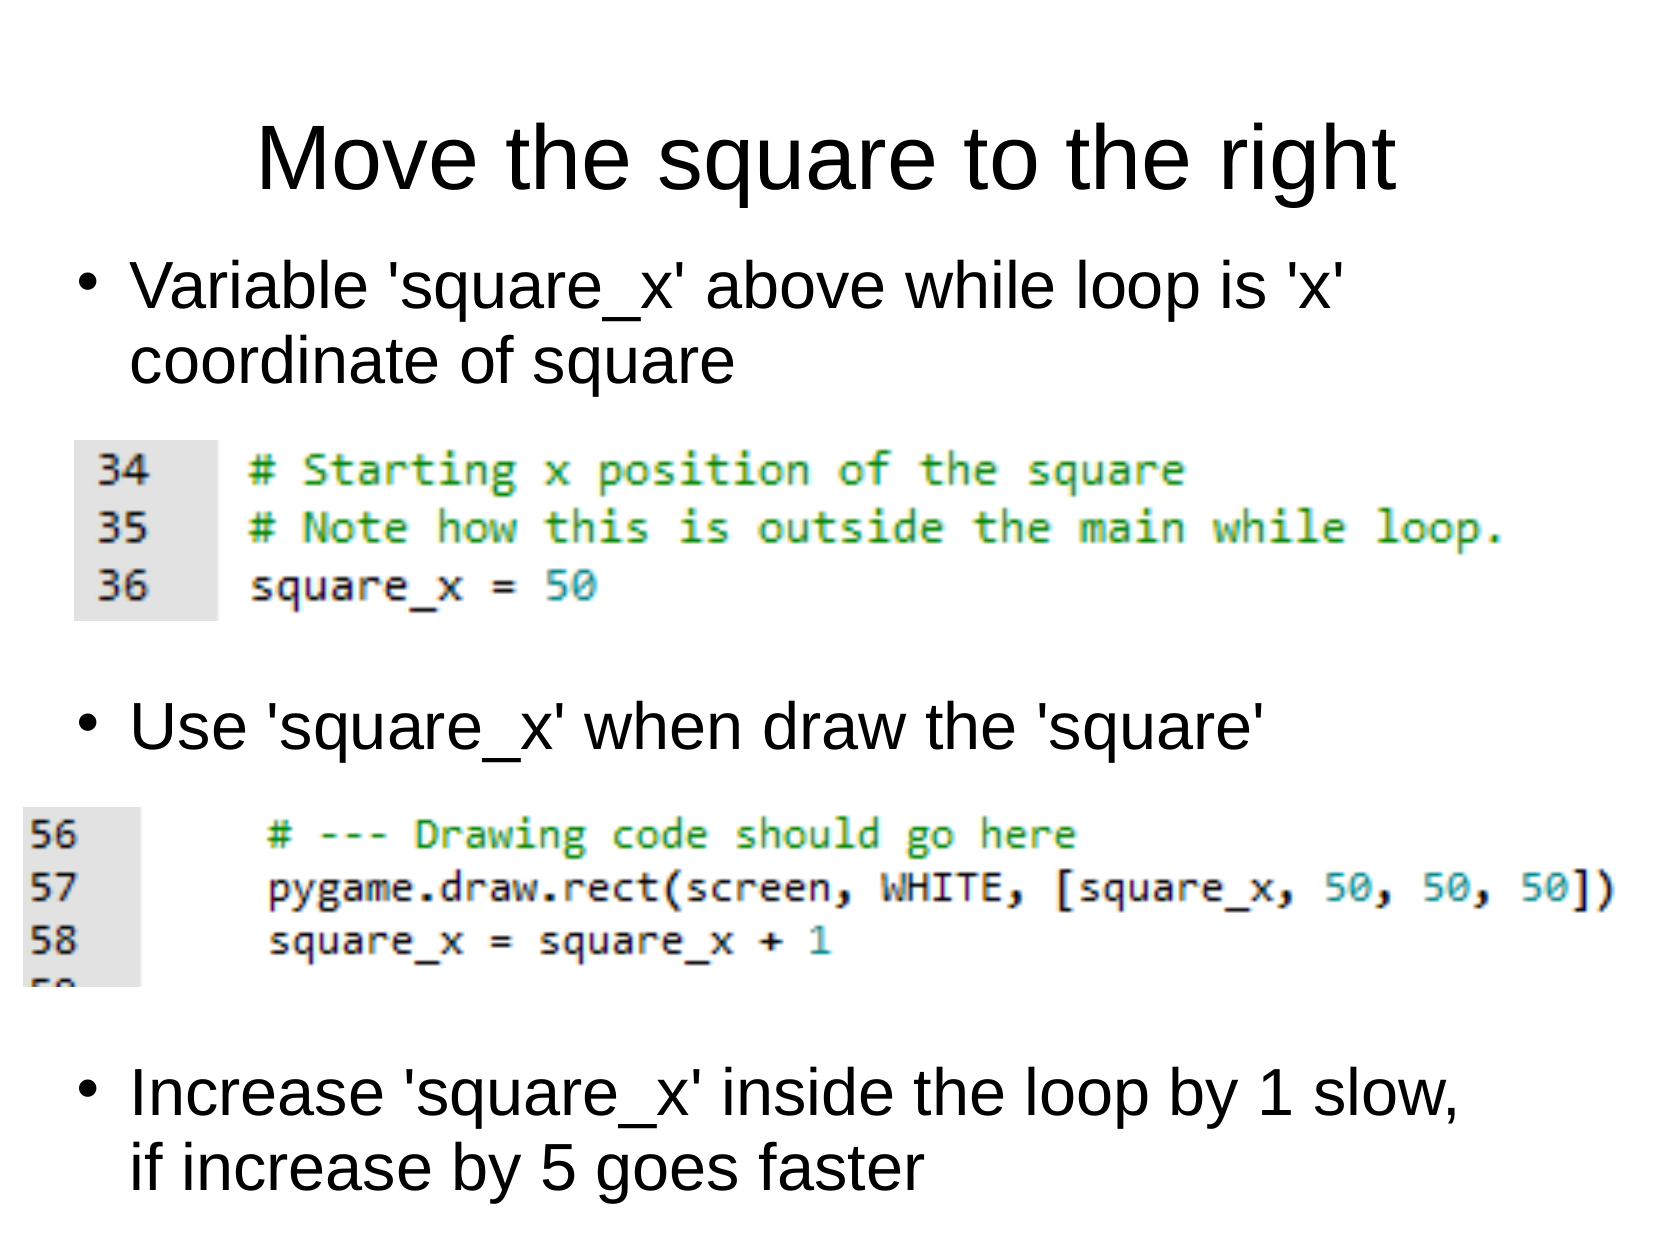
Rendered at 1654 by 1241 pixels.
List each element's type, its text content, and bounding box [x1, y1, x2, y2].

text_box Move the square to the right [82, 49, 1571, 257]
picture [74, 440, 1521, 621]
text_box Variable 'square_x' above while loop is 'x' coordinate of square Use 'square_x' when draw the 'square' Increase 'square_x' inside the loop by 1 slow, if increase by 5 goes faster [44, 987, 1489, 1213]
picture [23, 807, 1640, 987]
text_box Variable 'square_x' above while loop is 'x' coordinate of square Use 'square_x' when draw the 'square' Increase 'square_x' inside the loop by 1 slow, if increase by 5 goes faster [44, 241, 1489, 807]
